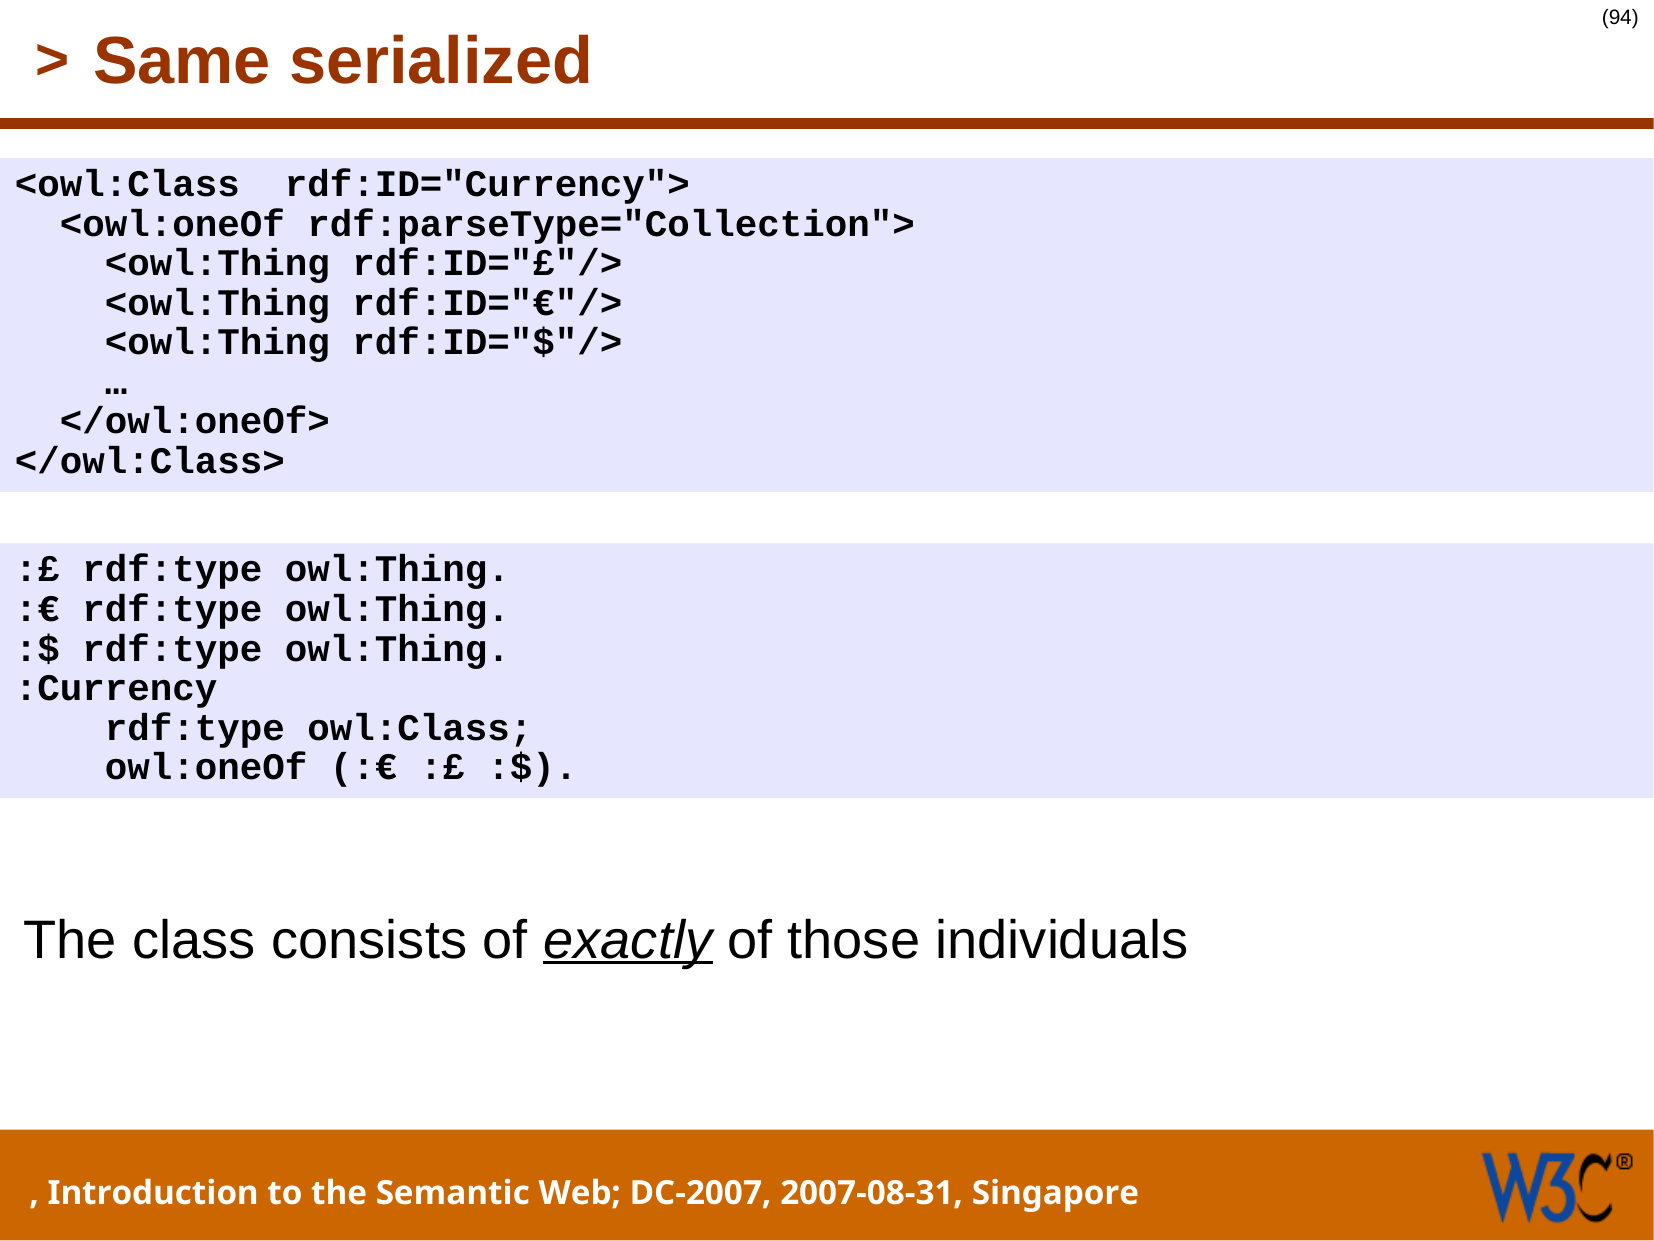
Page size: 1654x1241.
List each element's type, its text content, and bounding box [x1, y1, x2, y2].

list The class consists of exactly of those individuals [6, 909, 1601, 999]
picture [1477, 1149, 1639, 1228]
title Same serialized [93, 0, 1493, 119]
text_box <owl:Class rdf:ID="Currency"> <owl:oneOf rdf:parseType="Collection"> <owl:Thing rdf:ID="£"/> <owl:Thing rdf:ID="€"/> <owl:Thing rdf:ID="$"/> … </owl:oneOf> </owl:Class> [0, 158, 1654, 492]
text_box :£ rdf:type owl:Thing. :€ rdf:type owl:Thing. :$ rdf:type owl:Thing. :Currency rdf:type owl:Class; owl:oneOf (:€ :£ :$). [0, 543, 1654, 799]
